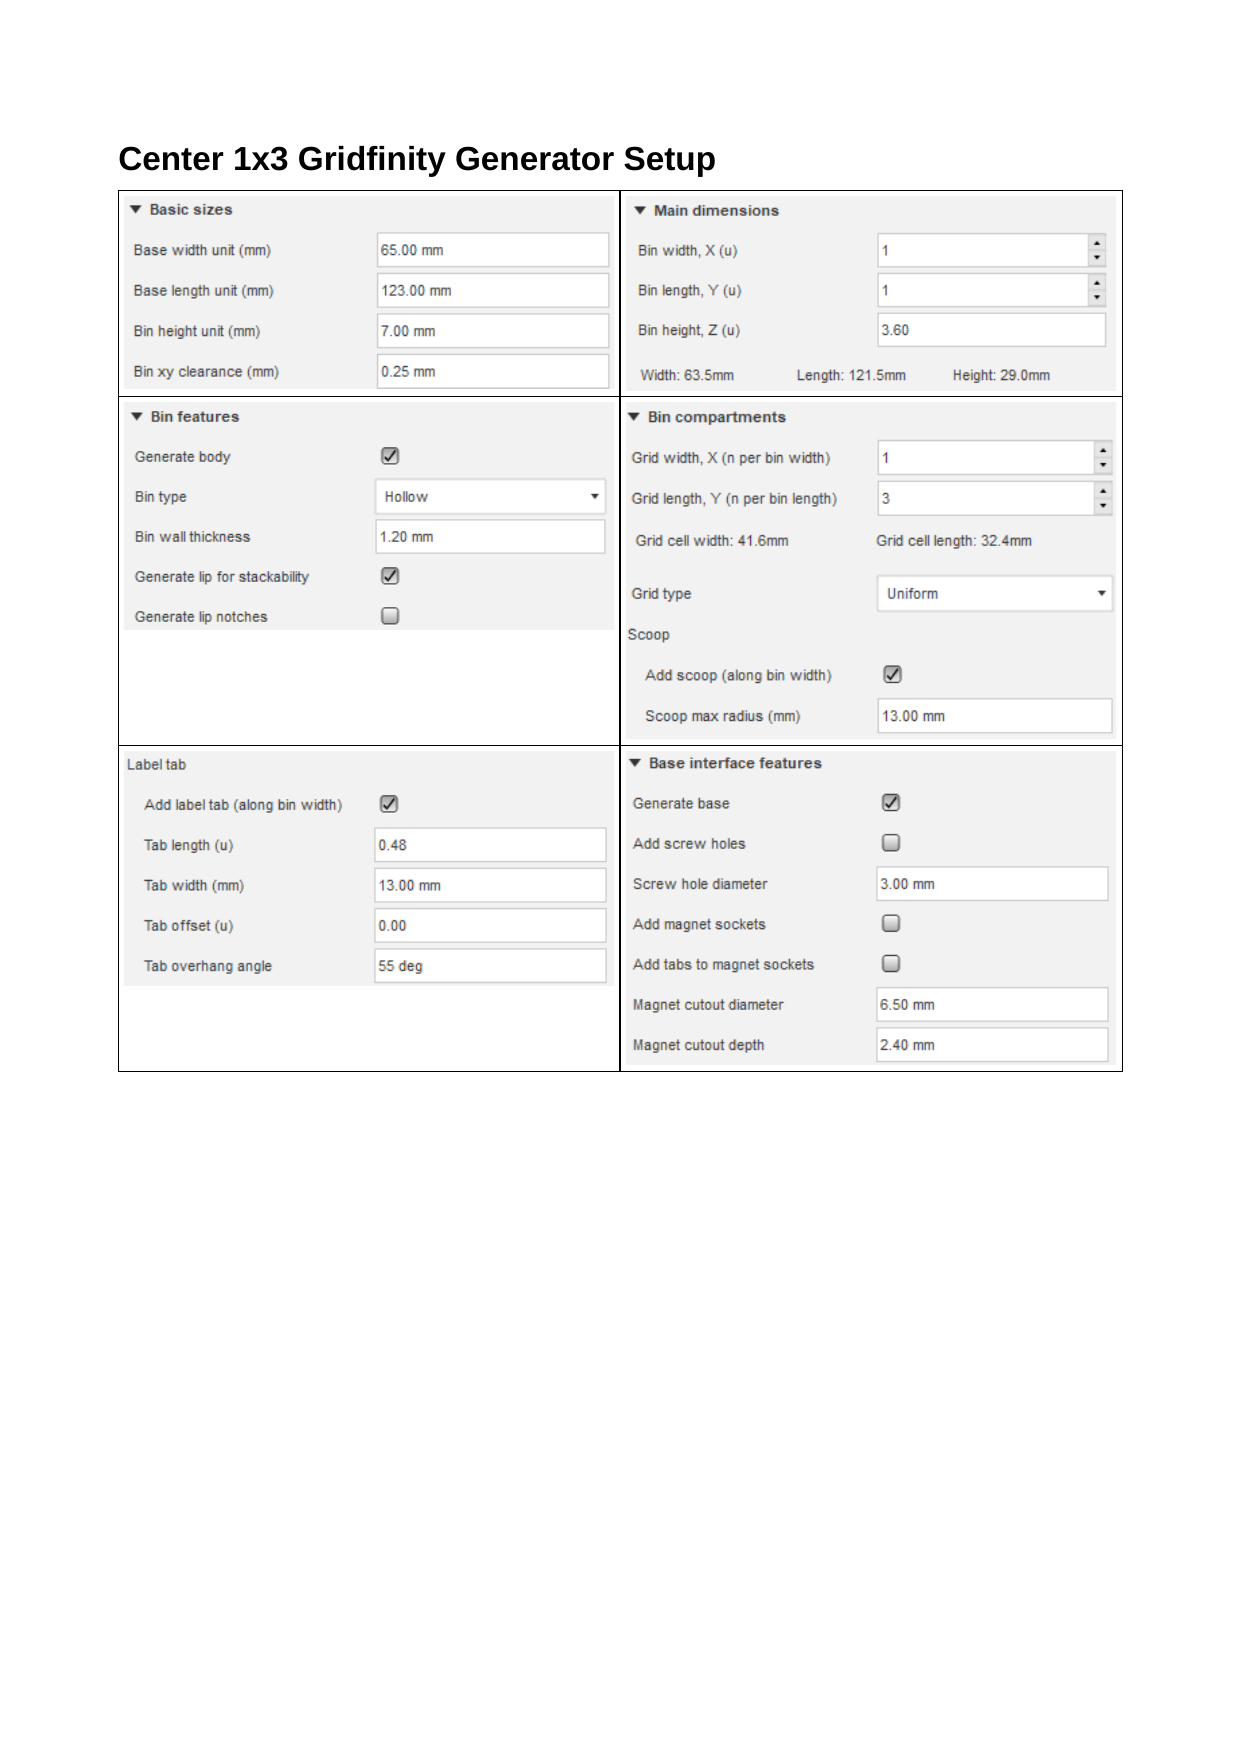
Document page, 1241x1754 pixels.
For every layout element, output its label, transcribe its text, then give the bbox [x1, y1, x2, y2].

picture [625, 751, 1117, 1065]
picture [625, 196, 1117, 391]
table_cell [621, 397, 1122, 744]
picture [123, 196, 615, 389]
picture [123, 751, 615, 986]
subtitle Center 1x3 Gridfinity Generator Setup [118, 139, 1122, 177]
table_cell [119, 746, 619, 1071]
table_cell [621, 746, 1122, 1071]
table_cell [119, 397, 619, 744]
table_header [119, 191, 619, 396]
picture [123, 402, 615, 630]
table_header [621, 191, 1122, 396]
picture [625, 402, 1117, 739]
